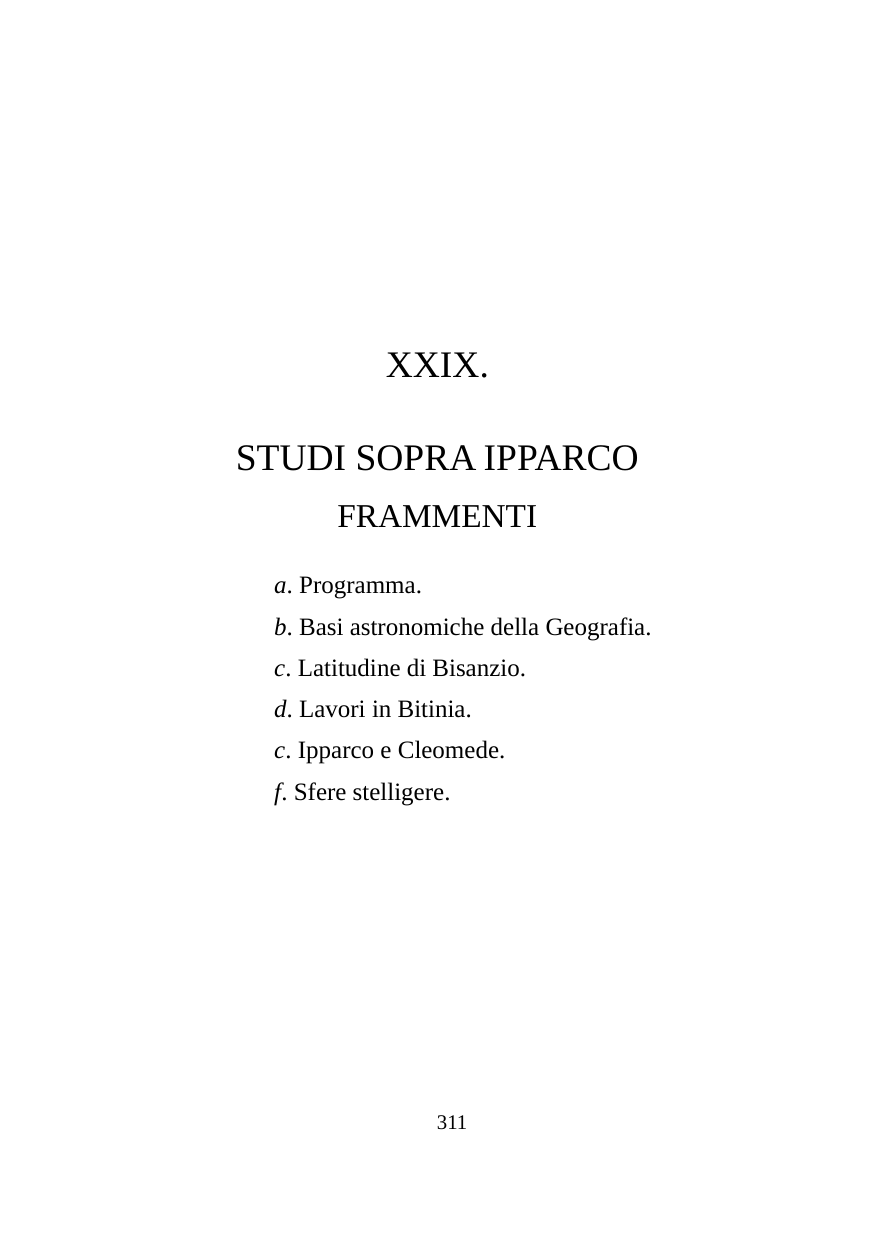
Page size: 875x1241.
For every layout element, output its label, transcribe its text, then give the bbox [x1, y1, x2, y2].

text a. Programma. [274, 570, 768, 599]
text b. Basi astronomiche della Geografia. [274, 612, 768, 640]
text XXIX. [106, 342, 768, 386]
text c. Ipparco e Cleomede. [274, 735, 768, 764]
text STUDI SOPRA IPPARCO [106, 436, 768, 479]
text c. Latitudine di Bisanzio. [274, 653, 768, 682]
text d. Lavori in Bitinia. [274, 694, 768, 723]
text f. Sfere stelligere. [274, 777, 768, 805]
text FRAMMENTI [106, 497, 768, 535]
